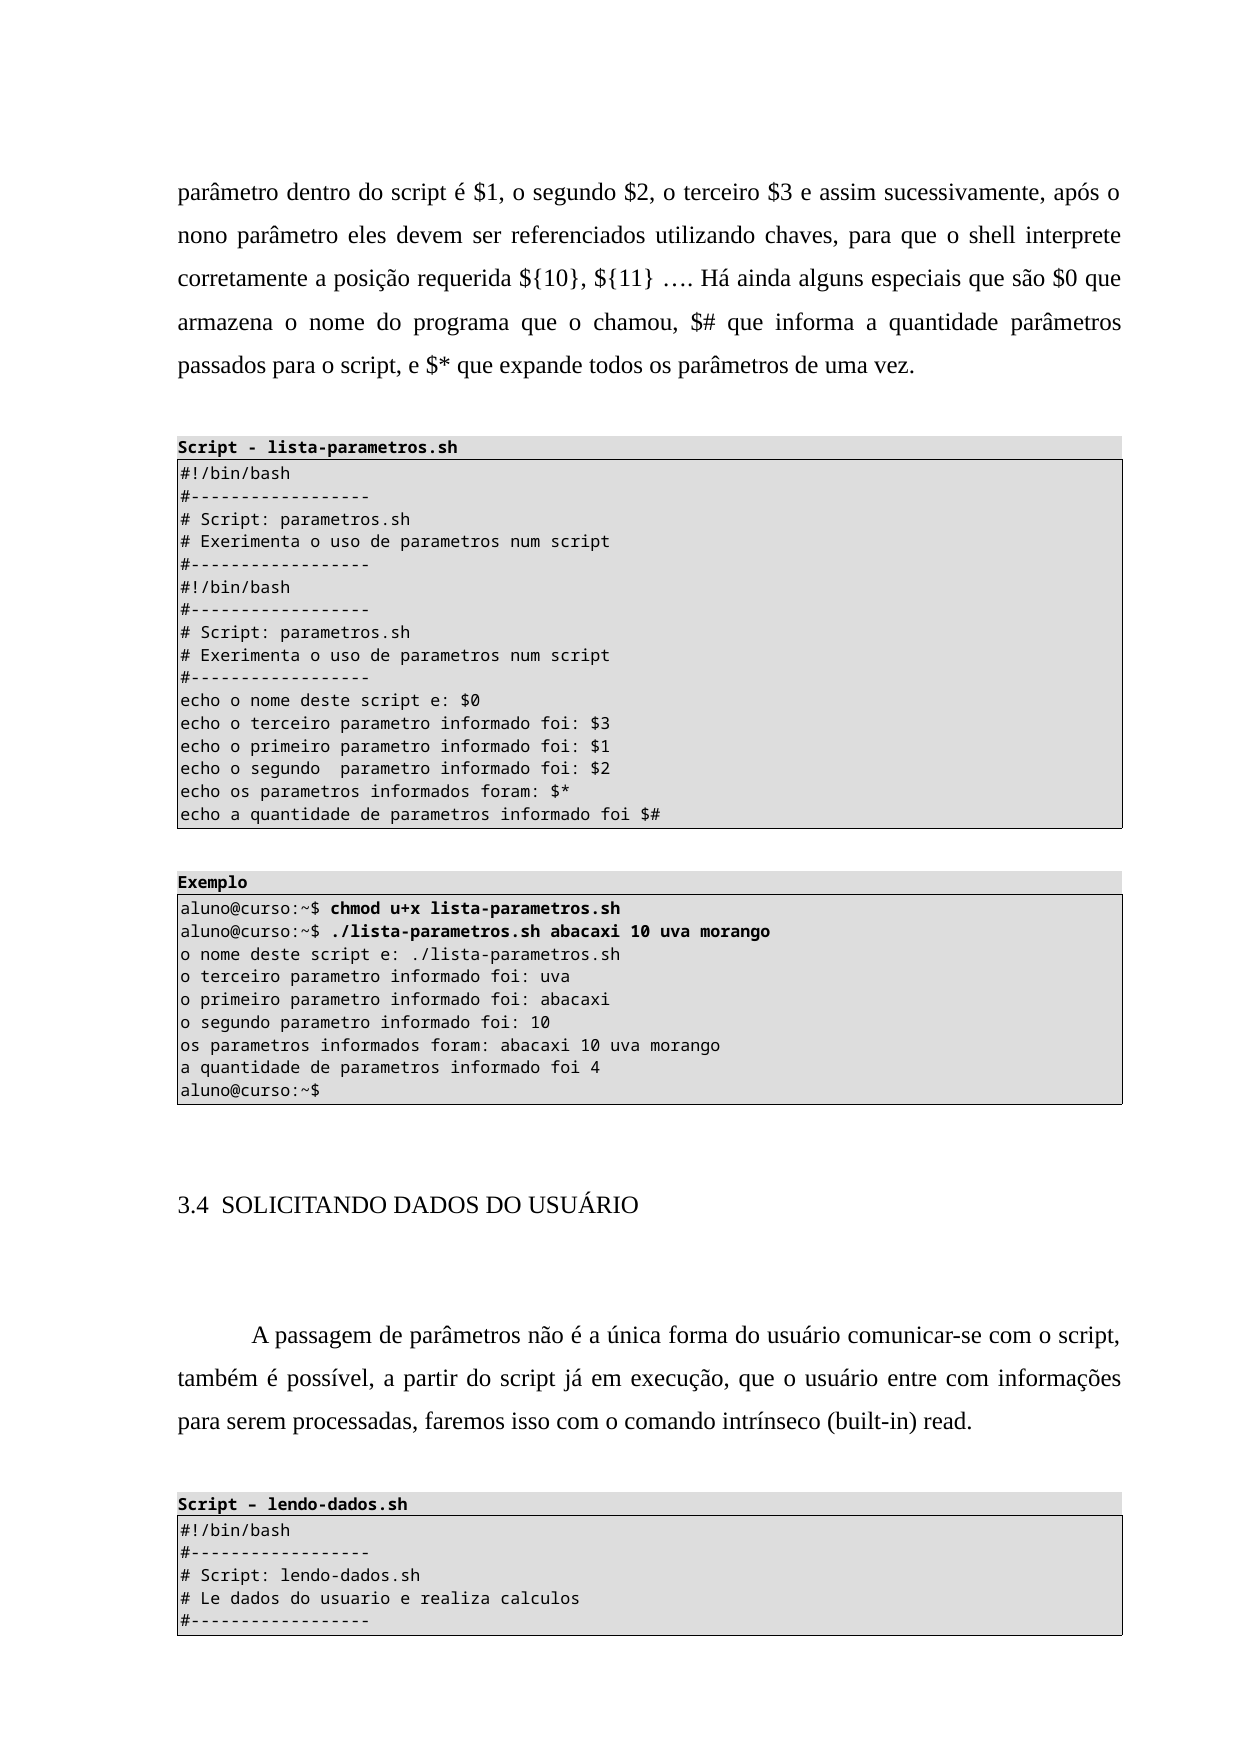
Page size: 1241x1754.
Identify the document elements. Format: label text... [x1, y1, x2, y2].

text # Script: parametros.sh [178, 504, 1122, 527]
text o nome deste script e: ./lista-parametros.sh [178, 939, 1122, 962]
text o terceiro parametro informado foi: uva [178, 962, 1122, 985]
text echo a quantidade de parametros informado foi $# [178, 799, 1122, 828]
text echo o terceiro parametro informado foi: $3 [178, 708, 1122, 731]
text #------------------ [178, 1538, 1122, 1561]
text o segundo parametro informado foi: 10 [178, 1007, 1122, 1030]
text echo o segundo parametro informado foi: $2 [178, 754, 1122, 777]
text os parametros informados foram: abacaxi 10 uva morango [178, 1030, 1122, 1053]
text Script - lista-parametros.sh [177, 436, 1122, 459]
text A passagem de parâmetros não é a única forma do usuário comunicar-se com o script, também é possível, a partir do script já em execução, que o usuário entre com informações para serem processadas, faremos isso com o comando intrínseco (built-in) read. [177, 1320, 1122, 1435]
text aluno@curso:~$ [178, 1076, 1122, 1104]
text #!/bin/bash [178, 1516, 1122, 1538]
text parâmetro dentro do script é $1, o segundo $2, o terceiro $3 e assim sucessivamente, após o nono parâmetro eles devem ser referenciados utilizando chaves, para que o shell interprete corretamente a posição requerida ${10}, ${11} …. Há ainda alguns especiais que são $0 que armazena o nome do programa que o chamou, $# que informa a quantidade parâmetros passados para o script, e $* que expande todos os parâmetros de uma vez. [177, 177, 1122, 378]
text # Exerimenta o uso de parametros num script [178, 640, 1122, 663]
text a quantidade de parametros informado foi 4 [178, 1053, 1122, 1076]
text Exemplo [177, 871, 1122, 894]
text #------------------ [178, 1606, 1122, 1635]
text echo o nome deste script e: $0 [178, 686, 1122, 708]
text #------------------ [178, 549, 1122, 572]
text Script – lendo-dados.sh [177, 1492, 1122, 1515]
text #!/bin/bash [178, 572, 1122, 595]
text aluno@curso:~$ chmod u+x lista-parametros.sh [178, 895, 1122, 917]
text #------------------ [178, 595, 1122, 618]
text # Script: lendo-dados.sh [178, 1561, 1122, 1583]
text aluno@curso:~$ ./lista-parametros.sh abacaxi 10 uva morango [178, 917, 1122, 939]
subtitle Solicitando dados do usuário [177, 1191, 1122, 1219]
text # Exerimenta o uso de parametros num script [178, 527, 1122, 549]
text #------------------ [178, 663, 1122, 686]
text echo o primeiro parametro informado foi: $1 [178, 731, 1122, 754]
text o primeiro parametro informado foi: abacaxi [178, 985, 1122, 1007]
text # Script: parametros.sh [178, 618, 1122, 640]
text # Le dados do usuario e realiza calculos [178, 1583, 1122, 1606]
text #!/bin/bash [178, 460, 1122, 481]
text echo os parametros informados foram: $* [178, 777, 1122, 799]
text #------------------ [178, 481, 1122, 504]
